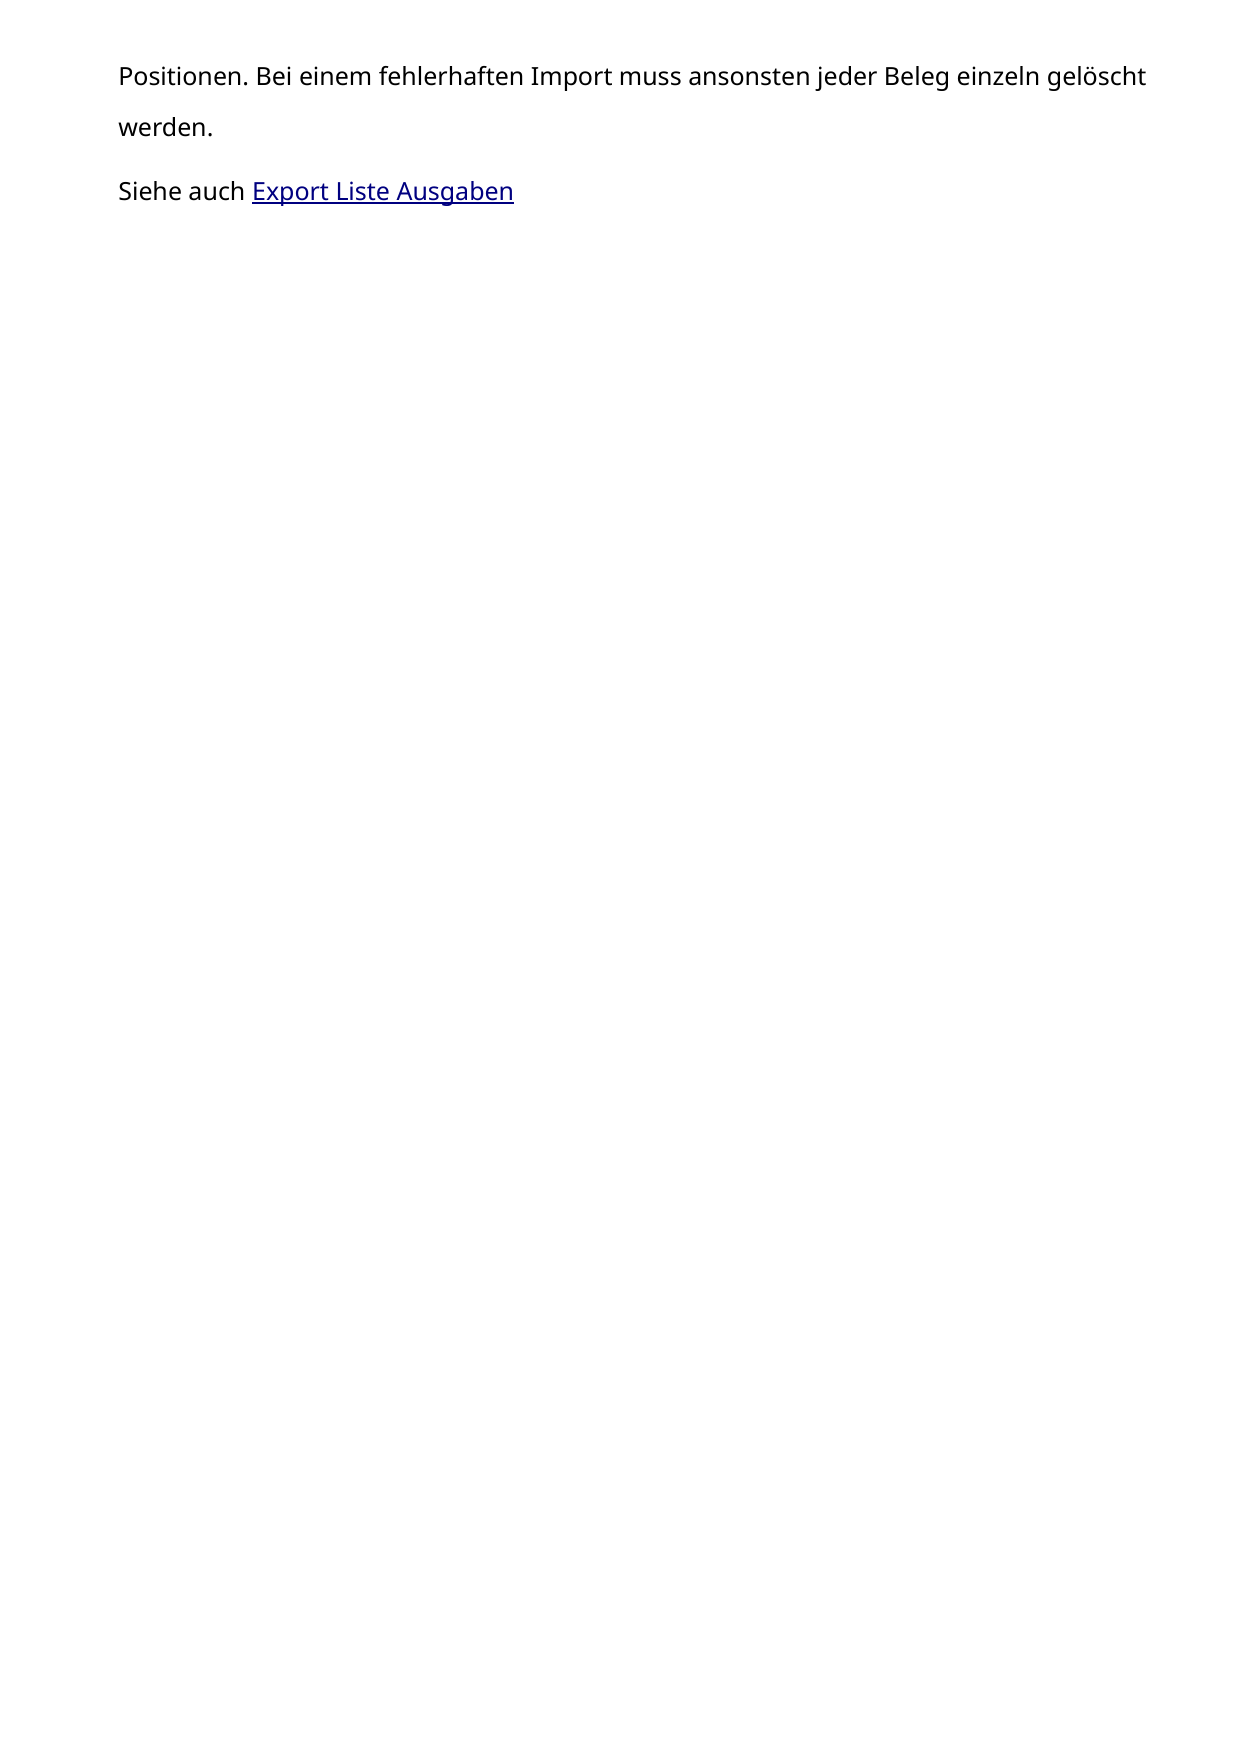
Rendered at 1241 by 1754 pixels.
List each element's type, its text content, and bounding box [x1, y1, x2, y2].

text Positionen. Bei einem fehlerhaften Import muss ansonsten jeder Beleg einzeln gelöscht werden. [118, 59, 1181, 144]
text Siehe auch Export Liste Ausgaben [118, 174, 1181, 208]
